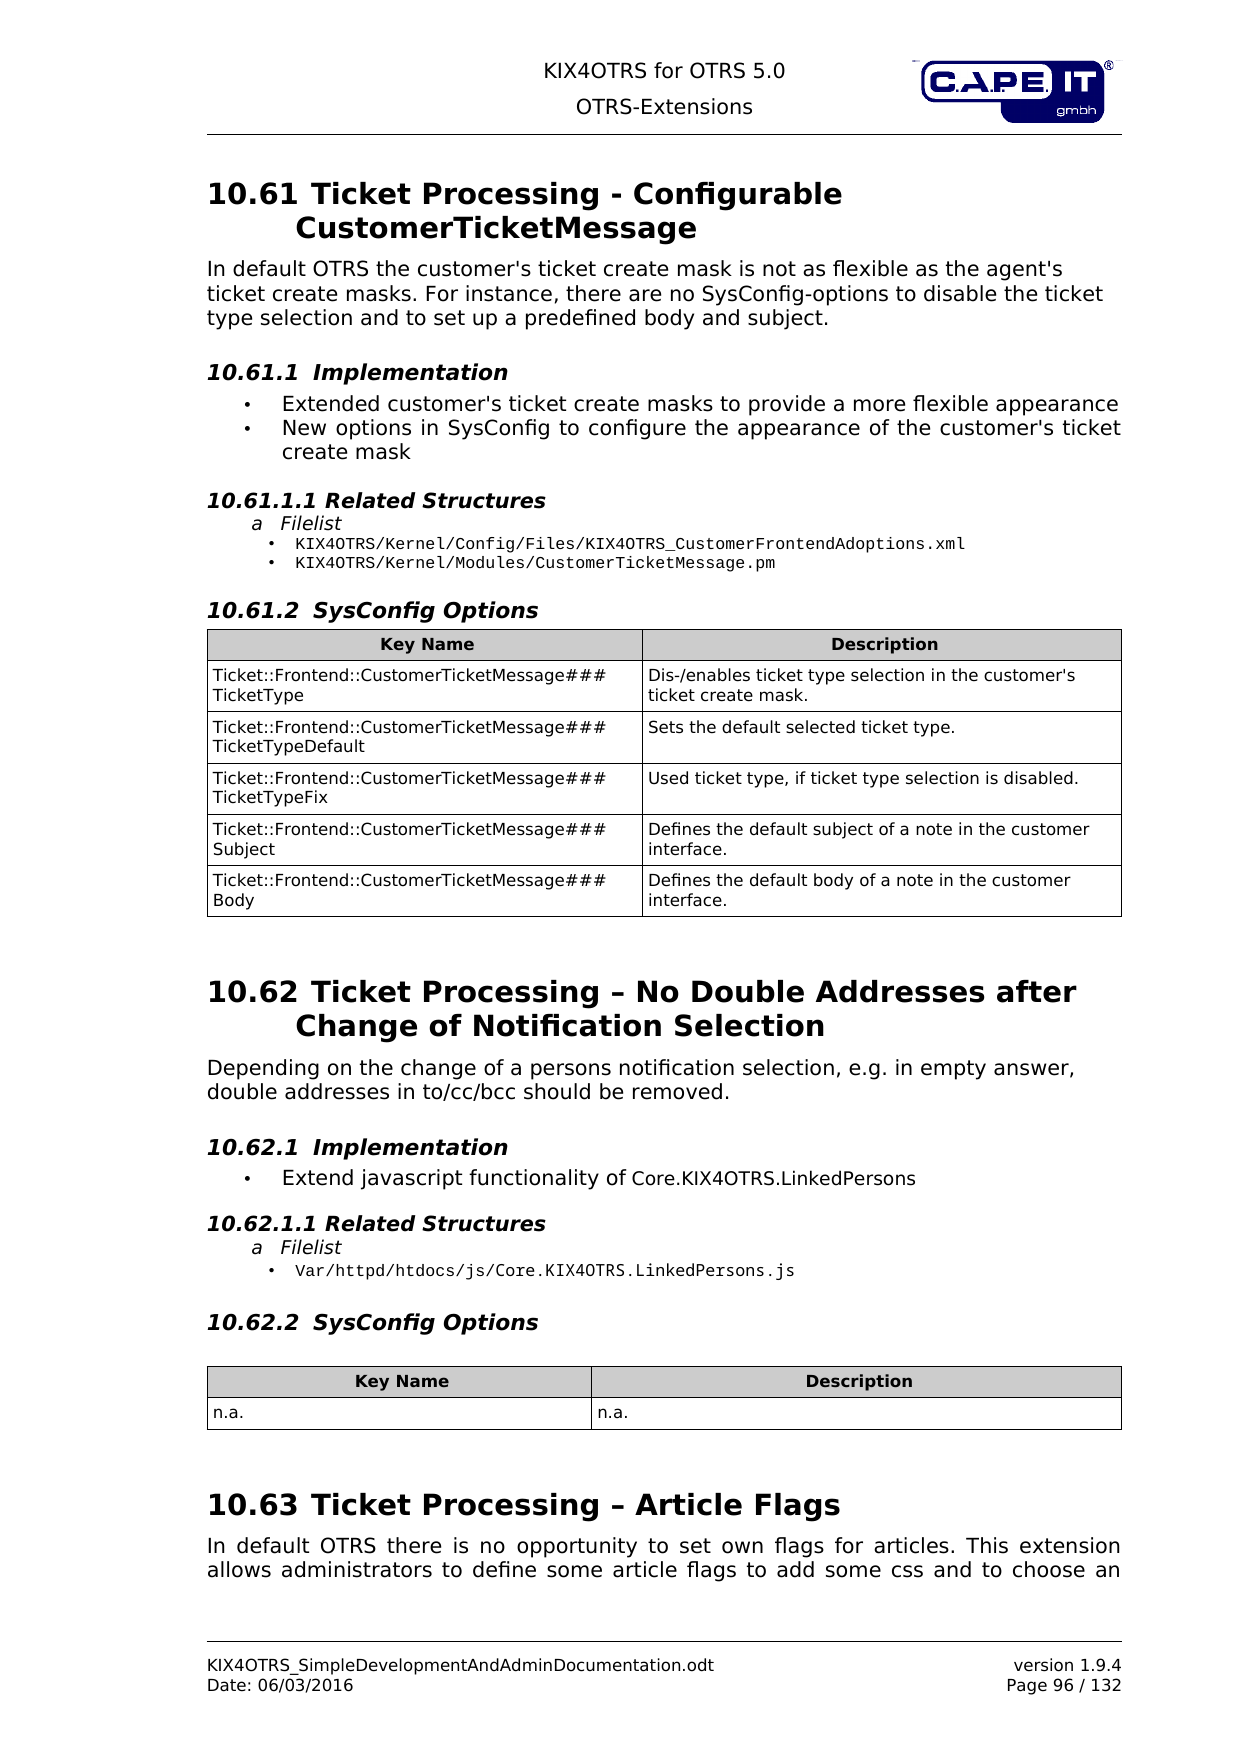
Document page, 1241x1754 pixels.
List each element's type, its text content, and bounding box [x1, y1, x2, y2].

list New options in SysConfig to configure the appearance of the customer's ticket create mask [244, 416, 1122, 465]
table_cell Dis-/enables ticket type selection in the customer's ticket create mask. [643, 661, 1121, 711]
table_cell n.a. [592, 1398, 1121, 1429]
table_cell Ticket::Frontend::CustomerTicketMessage### TicketTypeFix [208, 764, 642, 814]
list Extend javascript functionality of Core.KIX4OTRS.LinkedPersons [244, 1166, 1122, 1190]
table_header Key Name [208, 1367, 591, 1397]
subtitle Var/httpd/htdocs/js/Core.KIX4OTRS.LinkedPersons.js [269, 1259, 1122, 1281]
subtitle SysConfig Options [207, 1310, 1122, 1336]
list Extended customer's ticket create masks to provide a more flexible appearance [244, 392, 1122, 416]
table_cell Ticket::Frontend::CustomerTicketMessage### Body [208, 866, 642, 916]
subtitle Related Structures [207, 489, 1122, 513]
table_cell n.a. [208, 1398, 591, 1429]
text In default OTRS the customer's ticket create mask is not as flexible as the agent's ticket create masks. For instance, there are no SysConfig-options to disable the ticket type selection and to set up a predefined body and subject. [207, 257, 1122, 330]
picture [921, 60, 1114, 123]
table_cell Ticket::Frontend::CustomerTicketMessage### TicketType [208, 661, 642, 711]
text Depending on the change of a persons notification selection, e.g. in empty answer, double addresses in to/cc/bcc should be removed. [207, 1056, 1122, 1104]
subtitle KIX4OTRS/Kernel/Config/Files/KIX4OTRS_CustomerFrontendAdoptions.xml [269, 535, 1122, 554]
table_header Description [643, 630, 1121, 660]
text In default OTRS there is no opportunity to set own flags for articles. This extension allows administrators to define some article flags to add some css and to choose an [207, 1534, 1122, 1583]
subtitle KIX4OTRS/Kernel/Modules/CustomerTicketMessage.pm [269, 554, 1122, 573]
table_cell Defines the default body of a note in the customer interface. [643, 866, 1121, 916]
subtitle Implementation [207, 360, 1122, 386]
table_cell Defines the default subject of a note in the customer interface. [643, 815, 1121, 865]
subtitle Ticket Processing – Article Flags [207, 1488, 1122, 1522]
subtitle Ticket Processing - Configurable CustomerTicketMessage [207, 177, 1122, 245]
subtitle SysConfig Options [207, 598, 1122, 623]
table_cell Ticket::Frontend::CustomerTicketMessage### Subject [208, 815, 642, 865]
subtitle Related Structures [207, 1212, 1122, 1237]
subtitle Filelist [251, 1237, 1122, 1259]
subtitle Ticket Processing – No Double Addresses after Change of Notification Selection [207, 976, 1122, 1043]
table_cell Ticket::Frontend::CustomerTicketMessage### TicketTypeDefault [208, 712, 642, 763]
table_header Key Name [208, 630, 642, 660]
table_header Description [592, 1367, 1121, 1397]
subtitle Filelist [251, 513, 1122, 535]
table_cell Sets the default selected ticket type. [643, 712, 1121, 763]
table_cell Used ticket type, if ticket type selection is disabled. [643, 764, 1121, 814]
subtitle Implementation [207, 1135, 1122, 1160]
